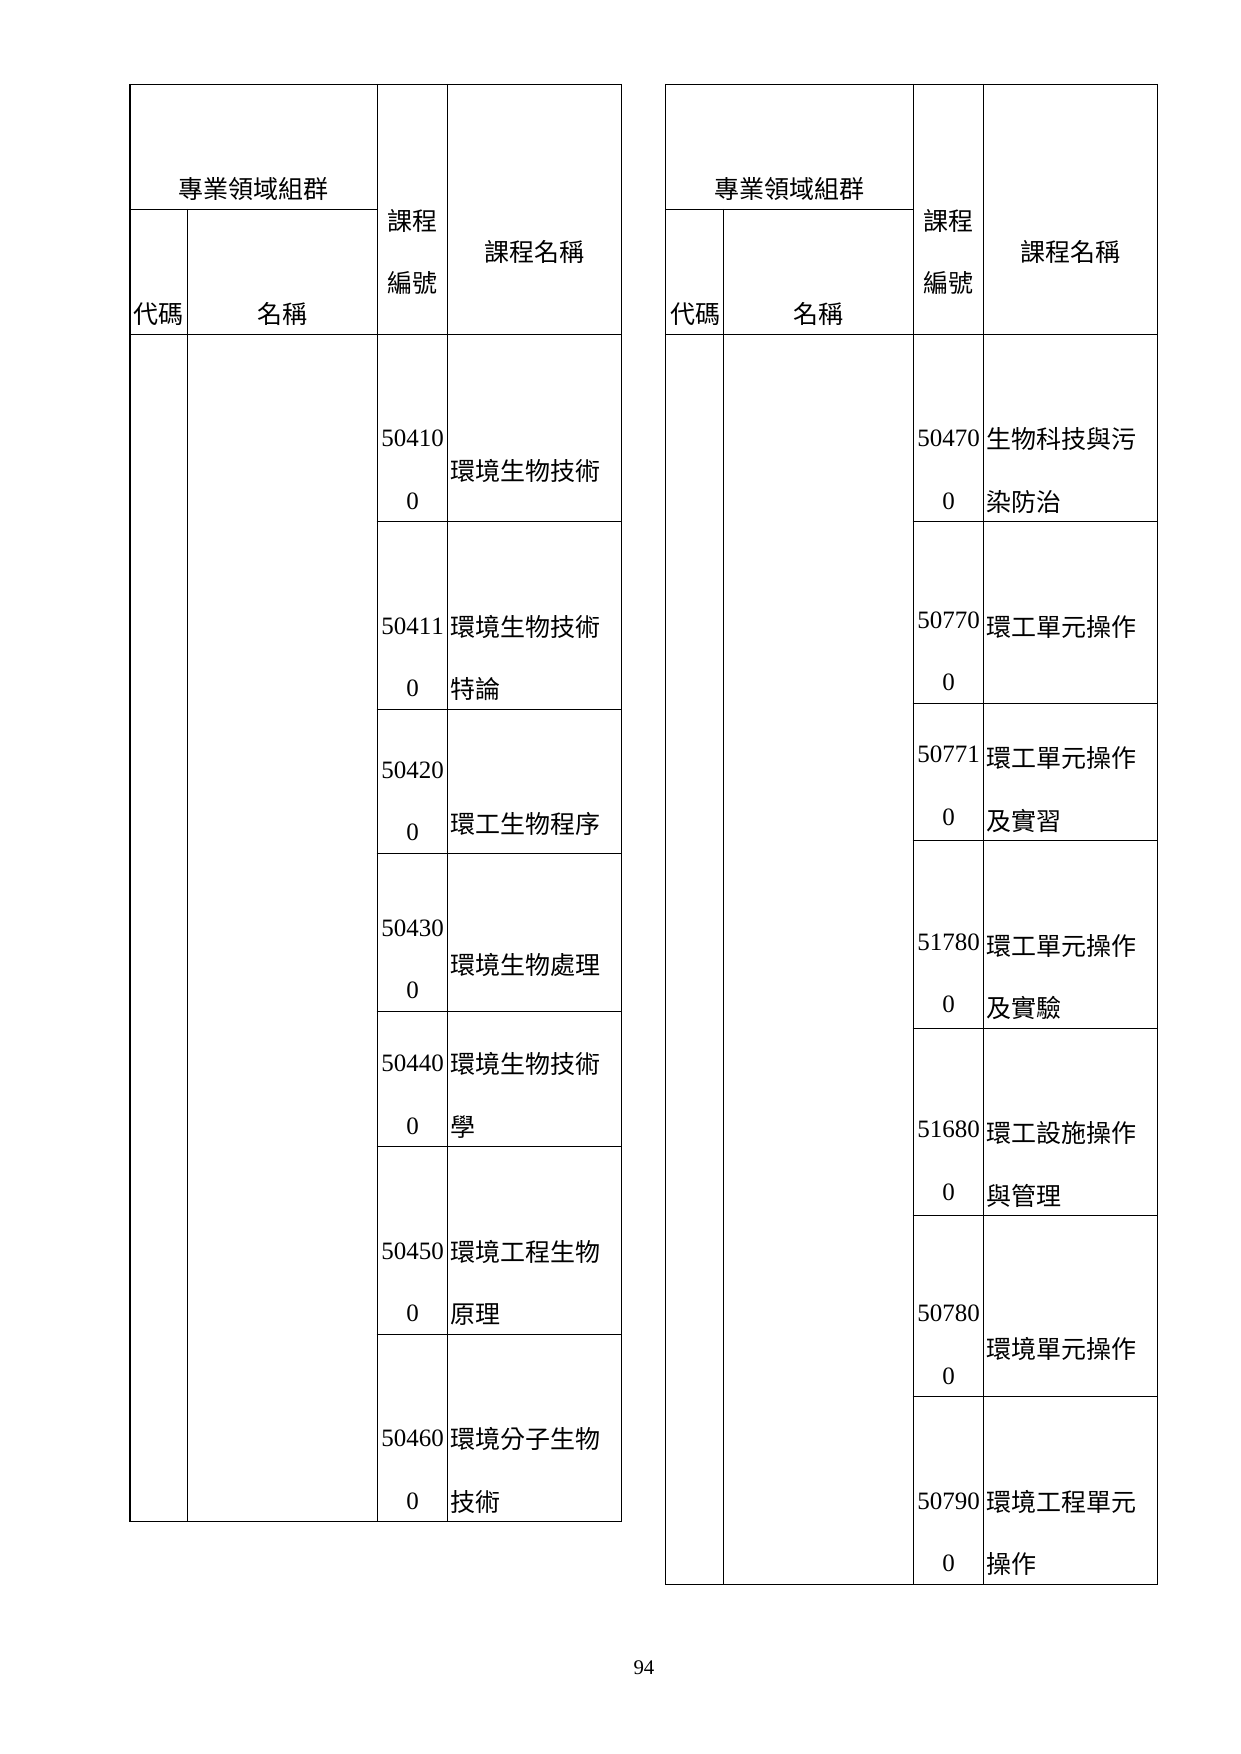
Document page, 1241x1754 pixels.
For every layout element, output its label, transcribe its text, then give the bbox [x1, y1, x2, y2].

table_cell 517800 [914, 841, 983, 1027]
table_cell 507710 [914, 704, 983, 840]
table_cell 代碼 [131, 210, 187, 334]
table_cell 環工單元操作 [984, 522, 1157, 702]
table_cell 生物科技與污染防治 [984, 335, 1157, 521]
table_header 專業領域組群 [666, 85, 913, 209]
table_cell 504400 [378, 1012, 447, 1146]
table_header 課程名稱 [448, 85, 621, 334]
table_cell 環工單元操作及實習 [984, 704, 1157, 840]
table_cell 環工生物程序 [448, 710, 621, 852]
table_cell 環工單元操作及實驗 [984, 841, 1157, 1027]
table_cell 504200 [378, 710, 447, 852]
table_header 專業領域組群 [131, 85, 377, 209]
table_cell 環境生物技術學 [448, 1012, 621, 1146]
table_cell [724, 335, 913, 1584]
table_cell 環境生物技術特論 [448, 522, 621, 709]
table_cell 環境工程單元操作 [984, 1397, 1157, 1584]
table_header 課程編號 [378, 85, 447, 334]
table_cell 504300 [378, 854, 447, 1011]
table_cell 環境單元操作 [984, 1216, 1157, 1396]
table_cell 環工設施操作與管理 [984, 1029, 1157, 1215]
table_cell 507700 [914, 522, 983, 702]
table_cell 環境工程生物原理 [448, 1147, 621, 1334]
table_cell [666, 335, 723, 1584]
table_cell 516800 [914, 1029, 983, 1215]
table_cell 504600 [378, 1335, 447, 1521]
table_cell 504110 [378, 522, 447, 709]
table_header 課程編號 [914, 85, 983, 334]
table_cell 504500 [378, 1147, 447, 1334]
table_cell 環境生物處理 [448, 854, 621, 1011]
table_cell 環境生物技術 [448, 335, 621, 521]
table_cell 504100 [378, 335, 447, 521]
table_header 課程名稱 [984, 85, 1157, 334]
table_cell [188, 335, 377, 1521]
table_cell 環境分子生物技術 [448, 1335, 621, 1521]
table_cell [131, 335, 187, 1521]
table_cell 名稱 [188, 210, 377, 334]
table_cell 代碼 [666, 210, 723, 334]
table_cell 507800 [914, 1216, 983, 1396]
table_cell 507900 [914, 1397, 983, 1584]
table_cell 504700 [914, 335, 983, 521]
table_cell 名稱 [724, 210, 913, 334]
